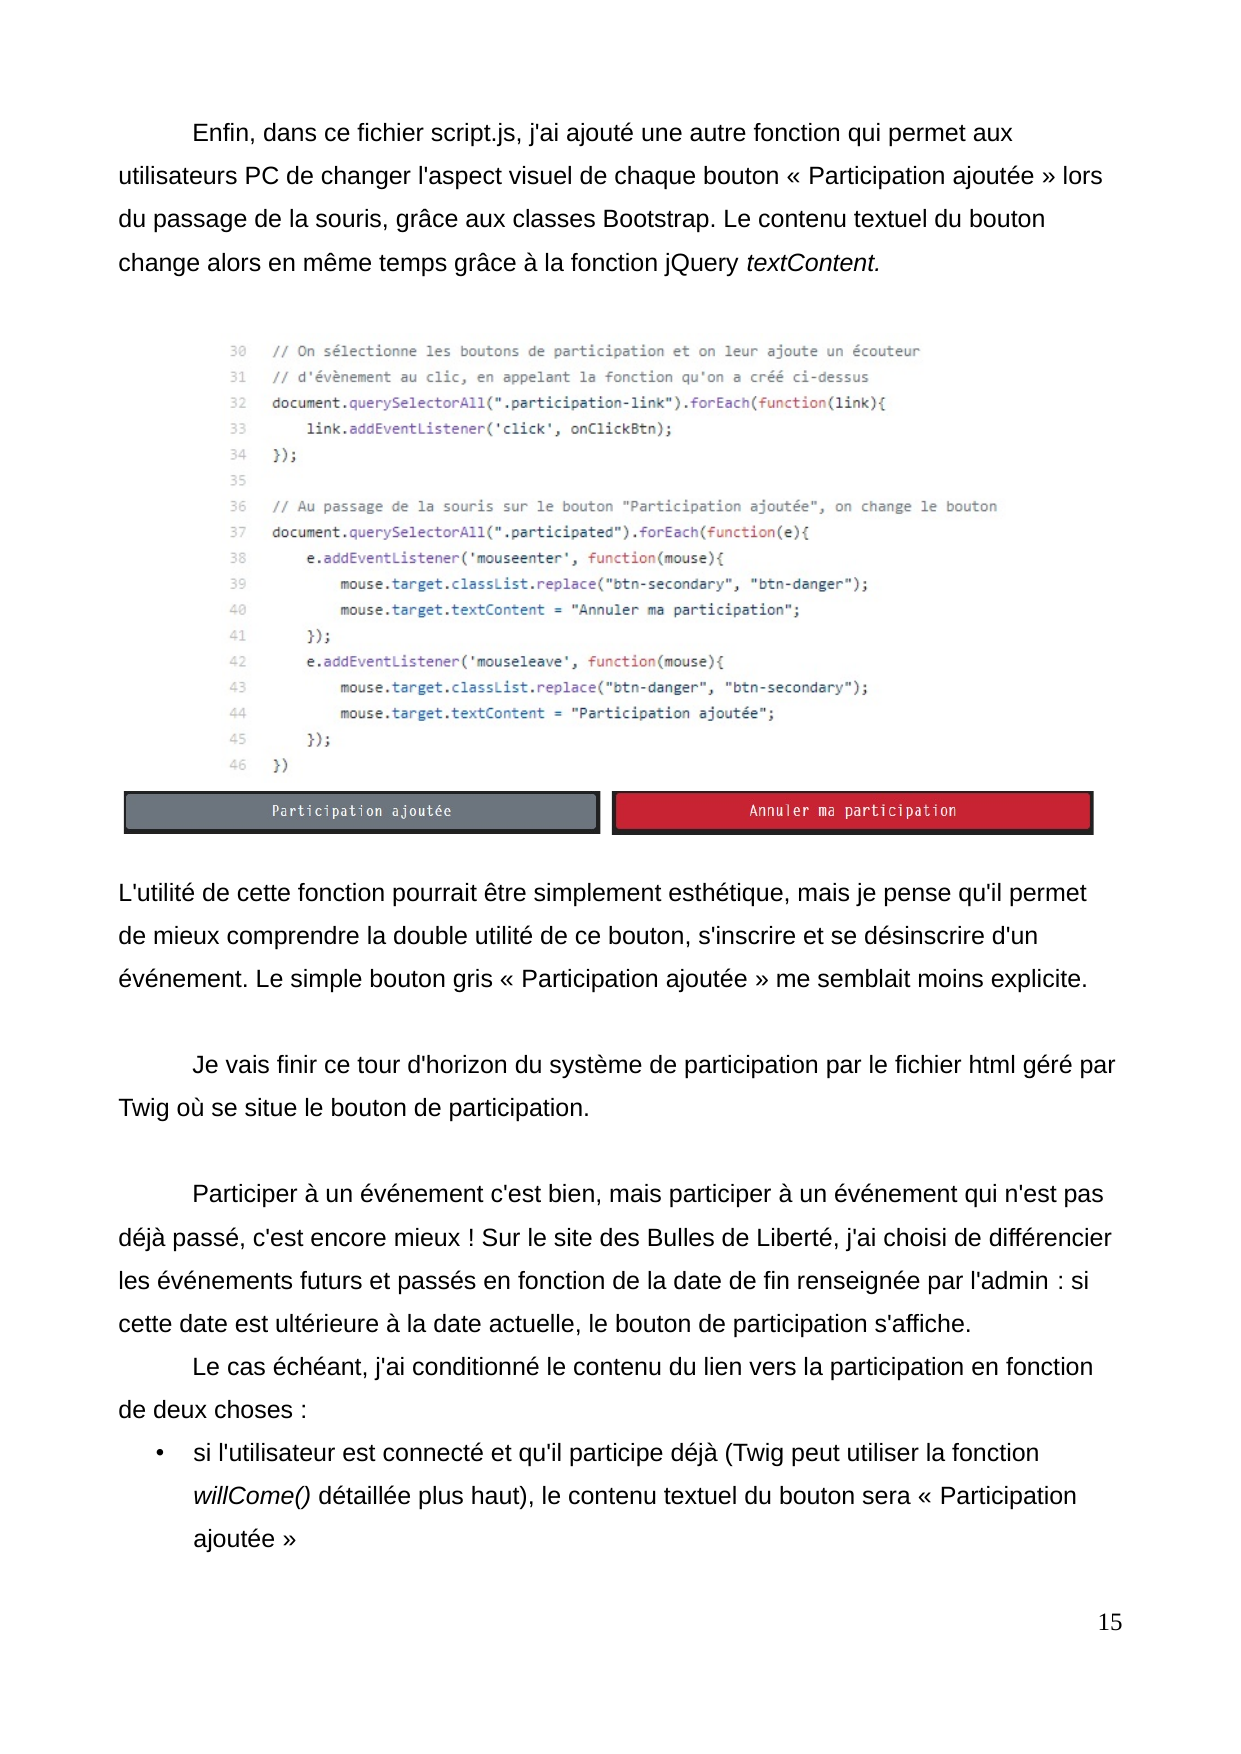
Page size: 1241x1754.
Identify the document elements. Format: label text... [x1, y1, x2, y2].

picture [123, 791, 601, 834]
text Le cas échéant, j'ai conditionné le contenu du lien vers la participation en fonction de deux choses : [118, 1352, 1122, 1424]
picture [611, 791, 1094, 835]
text L'utilité de cette fonction pourrait être simplement esthétique, mais je pense qu'il permet de mieux comprendre la double utilité de ce bouton, s'inscrire et se désinscrire d'un événement. Le simple bouton gris « Participation ajoutée » me semblait moins explicite. [118, 877, 1122, 992]
text Participer à un événement c'est bien, mais participer à un événement qui n'est pas déjà passé, c'est encore mieux ! Sur le site des Bulles de Liberté, j'ai choisi de différencier les événements futurs et passés en fonction de la date de fin renseignée par l'admin : si cette date est ultérieure à la date actuelle, le bouton de participation s'affiche. [118, 1179, 1122, 1337]
picture [220, 333, 1020, 783]
text Je vais finir ce tour d'horizon du système de participation par le fichier html géré par Twig où se situe le bouton de participation. [118, 1050, 1122, 1122]
text Enfin, dans ce fichier script.js, j'ai ajouté une autre fonction qui permet aux utilisateurs PC de changer l'aspect visuel de chaque bouton « Participation ajoutée » lors du passage de la souris, grâce aux classes Bootstrap. Le contenu textuel du bouton change alors en même temps grâce à la fonction jQuery textContent. [118, 118, 1122, 276]
list si l'utilisateur est connecté et qu'il participe déjà (Twig peut utiliser la fonction willCome() détaillée plus haut), le contenu textuel du bouton sera « Participation ajoutée » [156, 1438, 1122, 1553]
